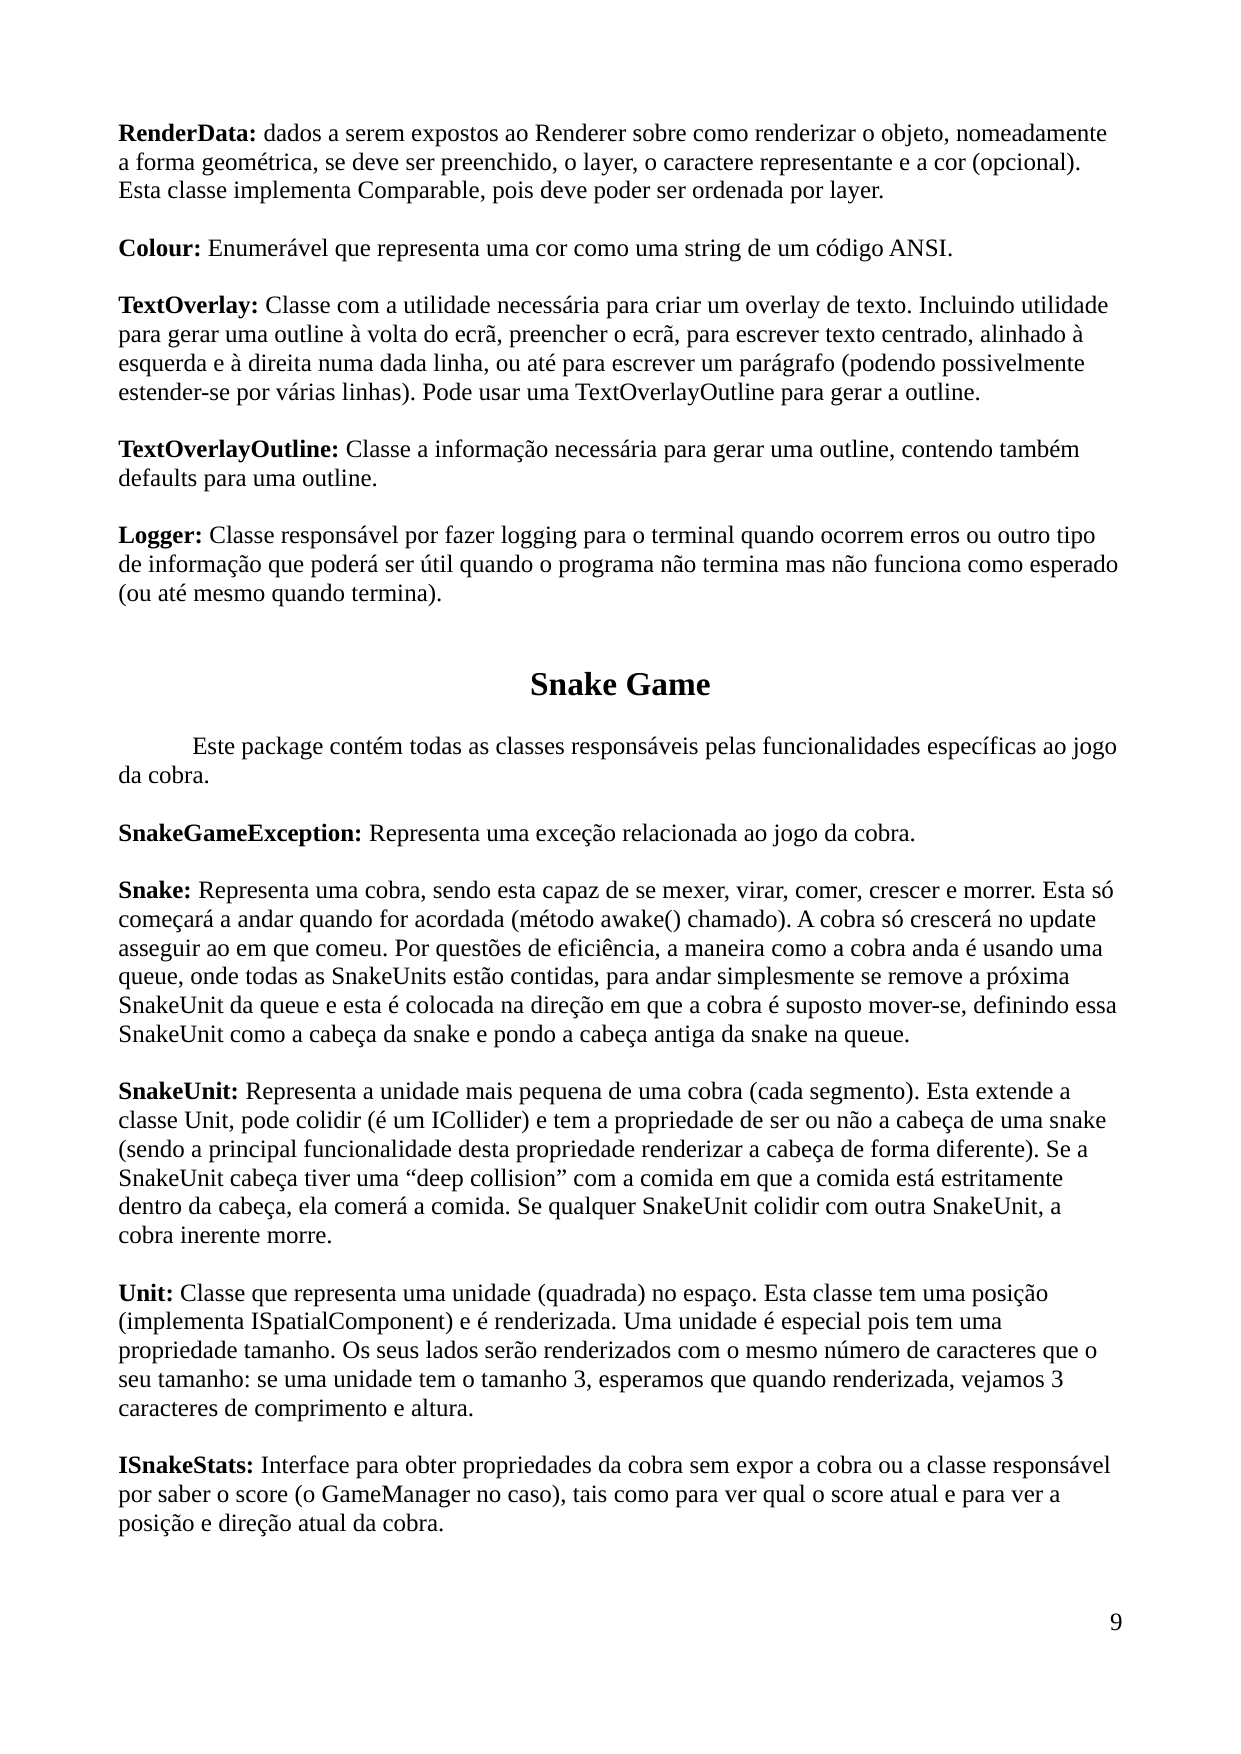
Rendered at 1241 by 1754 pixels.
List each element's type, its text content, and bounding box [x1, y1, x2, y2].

text Snake Game [118, 664, 1122, 703]
text Unit: Classe que representa uma unidade (quadrada) no espaço. Esta classe tem uma posição (implementa ISpatialComponent) e é renderizada. Uma unidade é especial pois tem uma propriedade tamanho. Os seus lados serão renderizados com o mesmo número de caracteres que o seu tamanho: se uma unidade tem o tamanho 3, esperamos que quando renderizada, vejamos 3 caracteres de comprimento e altura. [118, 1278, 1122, 1421]
text Colour: Enumerável que representa uma cor como uma string de um código ANSI. [118, 233, 1122, 262]
text Este package contém todas as classes responsáveis pelas funcionalidades específicas ao jogo da cobra. [118, 731, 1122, 789]
text RenderData: dados a serem expostos ao Renderer sobre como renderizar o objeto, nomeadamente a forma geométrica, se deve ser preenchido, o layer, o caractere representante e a cor (opcional). Esta classe implementa Comparable, pois deve poder ser ordenada por layer. [118, 118, 1122, 204]
text Logger: Classe responsável por fazer logging para o terminal quando ocorrem erros ou outro tipo de informação que poderá ser útil quando o programa não termina mas não funciona como esperado (ou até mesmo quando termina). [118, 521, 1122, 607]
text SnakeGameException: Representa uma exceção relacionada ao jogo da cobra. [118, 818, 1122, 846]
text TextOverlay: Classe com a utilidade necessária para criar um overlay de texto. Incluindo utilidade para gerar uma outline à volta do ecrã, preencher o ecrã, para escrever texto centrado, alinhado à esquerda e à direita numa dada linha, ou até para escrever um parágrafo (podendo possivelmente estender-se por várias linhas). Pode usar uma TextOverlayOutline para gerar a outline. [118, 291, 1122, 406]
text ISnakeStats: Interface para obter propriedades da cobra sem expor a cobra ou a classe responsável por saber o score (o GameManager no caso), tais como para ver qual o score atual e para ver a posição e direção atual da cobra. [118, 1450, 1122, 1536]
text TextOverlayOutline: Classe a informação necessária para gerar uma outline, contendo também defaults para uma outline. [118, 434, 1122, 492]
text SnakeUnit: Representa a unidade mais pequena de uma cobra (cada segmento). Esta extende a classe Unit, pode colidir (é um ICollider) e tem a propriedade de ser ou não a cabeça de uma snake (sendo a principal funcionalidade desta propriedade renderizar a cabeça de forma diferente). Se a SnakeUnit cabeça tiver uma “deep collision” com a comida em que a comida está estritamente dentro da cabeça, ela comerá a comida. Se qualquer SnakeUnit colidir com outra SnakeUnit, a cobra inerente morre. [118, 1076, 1122, 1249]
text Snake: Representa uma cobra, sendo esta capaz de se mexer, virar, comer, crescer e morrer. Esta só começará a andar quando for acordada (método awake() chamado). A cobra só crescerá no update asseguir ao em que comeu. Por questões de eficiência, a maneira como a cobra anda é usando uma queue, onde todas as SnakeUnits estão contidas, para andar simplesmente se remove a próxima SnakeUnit da queue e esta é colocada na direção em que a cobra é suposto mover-se, definindo essa SnakeUnit como a cabeça da snake e pondo a cabeça antiga da snake na queue. [118, 875, 1122, 1048]
